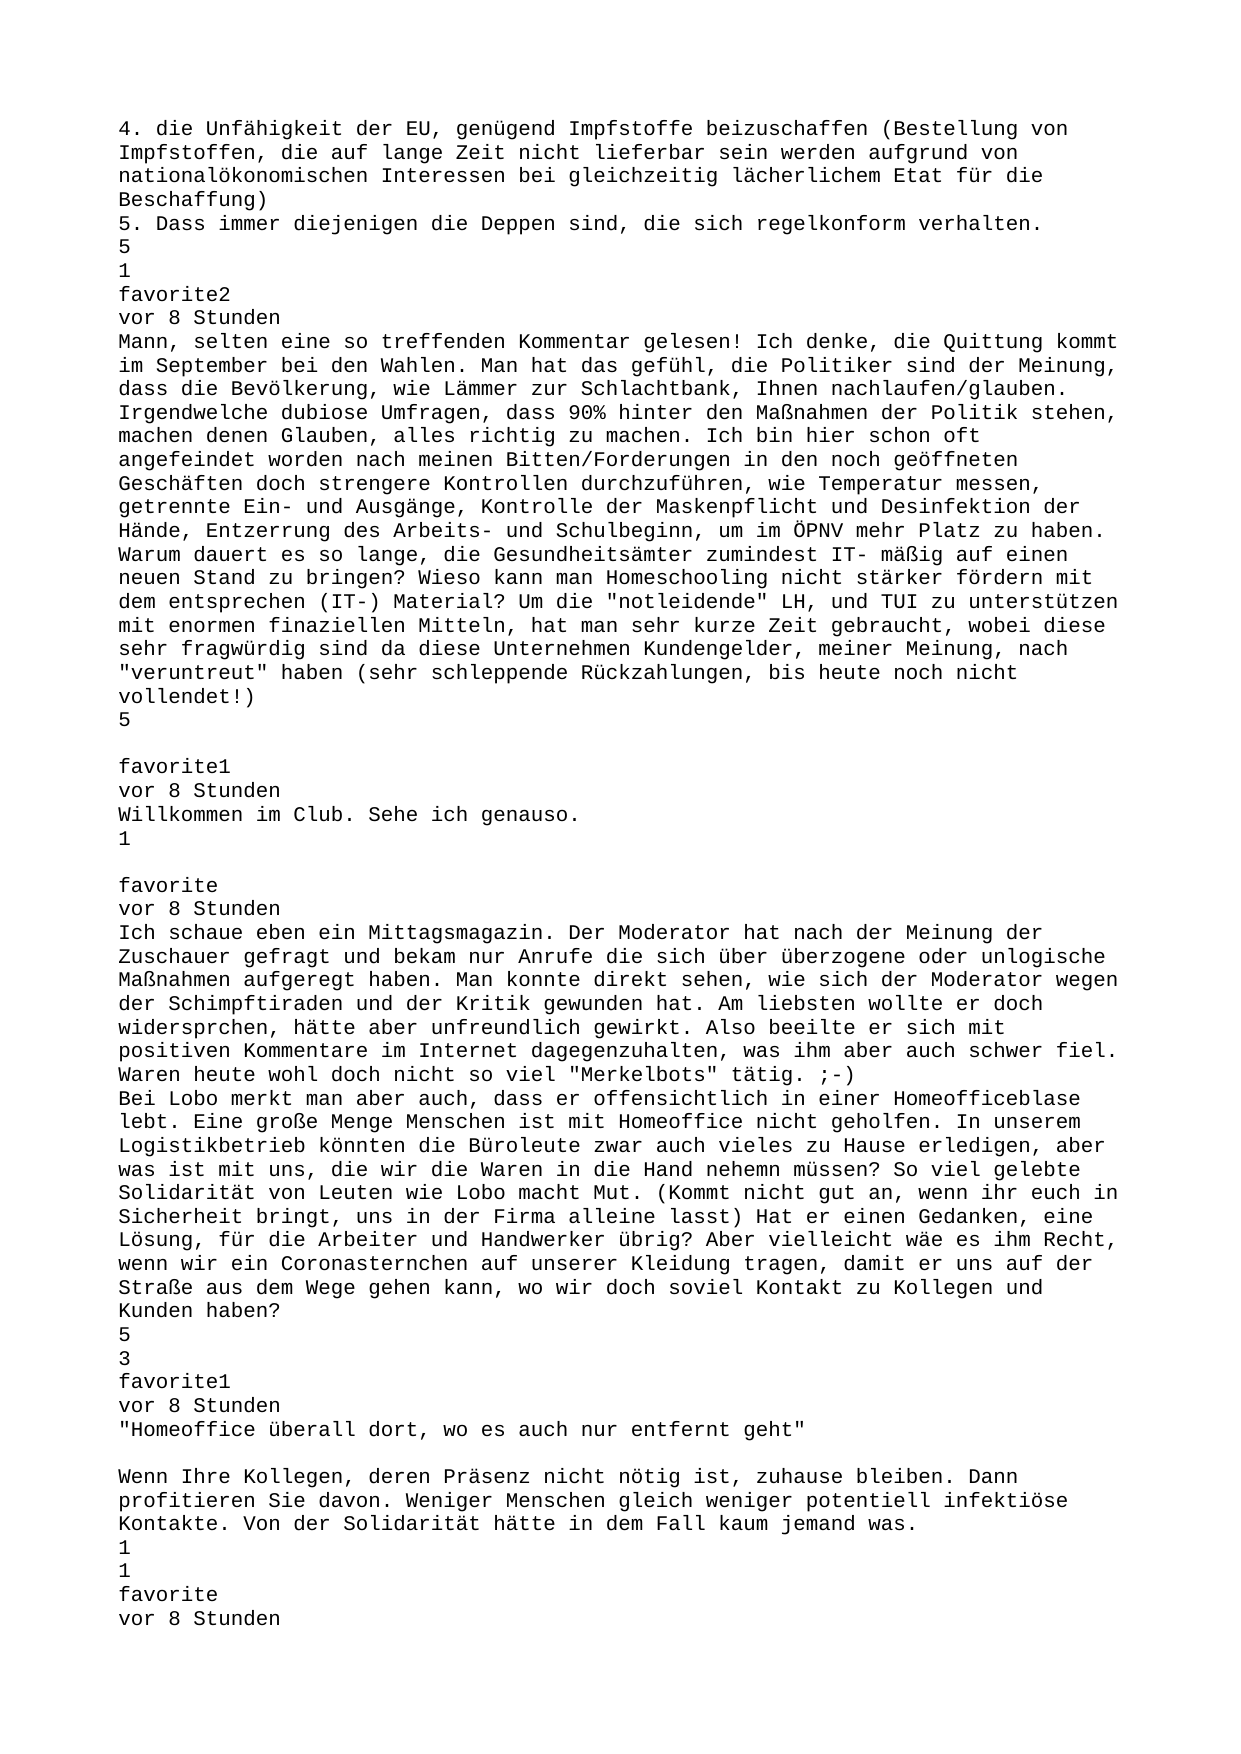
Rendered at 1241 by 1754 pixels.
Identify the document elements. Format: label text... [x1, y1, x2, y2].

text 5 [118, 709, 1122, 733]
text Mann, selten eine so treffenden Kommentar gelesen! Ich denke, die Quittung kommt im September bei den Wahlen. Man hat das gefühl, die Politiker sind der Meinung, dass die Bevölkerung, wie Lämmer zur Schlachtbank, Ihnen nachlaufen/glauben. Irgendwelche dubiose Umfragen, dass 90% hinter den Maßnahmen der Politik stehen, machen denen Glauben, alles richtig zu machen. Ich bin hier schon oft angefeindet worden nach meinen Bitten/Forderungen in den noch geöffneten Geschäften doch strengere Kontrollen durchzuführen, wie Temperatur messen, getrennte Ein- und Ausgänge, Kontrolle der Maskenpflicht und Desinfektion der Hände, Entzerrung des Arbeits- und Schulbeginn, um im ÖPNV mehr Platz zu haben. Warum dauert es so lange, die Gesundheitsämter zumindest IT- mäßig auf einen neuen Stand zu bringen? Wieso kann man Homeschooling nicht stärker fördern mit dem entsprechen (IT-) Material? Um die "notleidende" LH, und TUI zu unterstützen mit enormen finaziellen Mitteln, hat man sehr kurze Zeit gebraucht, wobei diese sehr fragwürdig sind da diese Unternehmen Kundengelder, meiner Meinung, nach "veruntreut" haben (sehr schleppende Rückzahlungen, bis heute noch nicht vollendet!) [118, 331, 1122, 709]
text Ich schaue eben ein Mittagsmagazin. Der Moderator hat nach der Meinung der Zuschauer gefragt und bekam nur Anrufe die sich über überzogene oder unlogische Maßnahmen aufgeregt haben. Man konnte direkt sehen, wie sich der Moderator wegen der Schimpftiraden und der Kritik gewunden hat. Am liebsten wollte er doch widersprchen, hätte aber unfreundlich gewirkt. Also beeilte er sich mit positiven Kommentare im Internet dagegenzuhalten, was ihm aber auch schwer fiel. Waren heute wohl doch nicht so viel "Merkelbots" tätig. ;-) [118, 922, 1122, 1088]
text Wenn Ihre Kollegen, deren Präsenz nicht nötig ist, zuhause bleiben. Dann profitieren Sie davon. Weniger Menschen gleich weniger potentiell infektiöse Kontakte. Von der Solidarität hätte in dem Fall kaum jemand was. [118, 1466, 1122, 1537]
text favorite2 [118, 284, 1122, 307]
text vor 8 Stunden [118, 898, 1122, 922]
text 3 [118, 1348, 1122, 1371]
text favorite1 [118, 757, 1122, 780]
text 1 [118, 1537, 1122, 1561]
text Willkommen im Club. Sehe ich genauso. [118, 804, 1122, 827]
text "Homeoffice überall dort, wo es auch nur entfernt geht" [118, 1419, 1122, 1442]
text 5 [118, 1324, 1122, 1348]
text favorite1 [118, 1371, 1122, 1395]
text vor 8 Stunden [118, 1608, 1122, 1631]
text Bei Lobo merkt man aber auch, dass er offensichtlich in einer Homeofficeblase lebt. Eine große Menge Menschen ist mit Homeoffice nicht geholfen. In unserem Logistikbetrieb könnten die Büroleute zwar auch vieles zu Hause erledigen, aber was ist mit uns, die wir die Waren in die Hand nehemn müssen? So viel gelebte Solidarität von Leuten wie Lobo macht Mut. (Kommt nicht gut an, wenn ihr euch in Sicherheit bringt, uns in der Firma alleine lasst) Hat er einen Gedanken, eine Lösung, für die Arbeiter und Handwerker übrig? Aber vielleicht wäe es ihm Recht, wenn wir ein Coronasternchen auf unserer Kleidung tragen, damit er uns auf der Straße aus dem Wege gehen kann, wo wir doch soviel Kontakt zu Kollegen und Kunden haben? [118, 1088, 1122, 1324]
text 1 [118, 827, 1122, 851]
text favorite [118, 1584, 1122, 1608]
text vor 8 Stunden [118, 1395, 1122, 1419]
text 5. Dass immer diejenigen die Deppen sind, die sich regelkonform verhalten. [118, 213, 1122, 236]
text 1 [118, 260, 1122, 284]
text 5 [118, 236, 1122, 260]
text 4. die Unfähigkeit der EU, genügend Impfstoffe beizuschaffen (Bestellung von Impfstoffen, die auf lange Zeit nicht lieferbar sein werden aufgrund von nationalökonomischen Interessen bei gleichzeitig lächerlichem Etat für die Beschaffung) [118, 118, 1122, 213]
text 1 [118, 1561, 1122, 1584]
text vor 8 Stunden [118, 307, 1122, 331]
text favorite [118, 875, 1122, 898]
text vor 8 Stunden [118, 780, 1122, 804]
